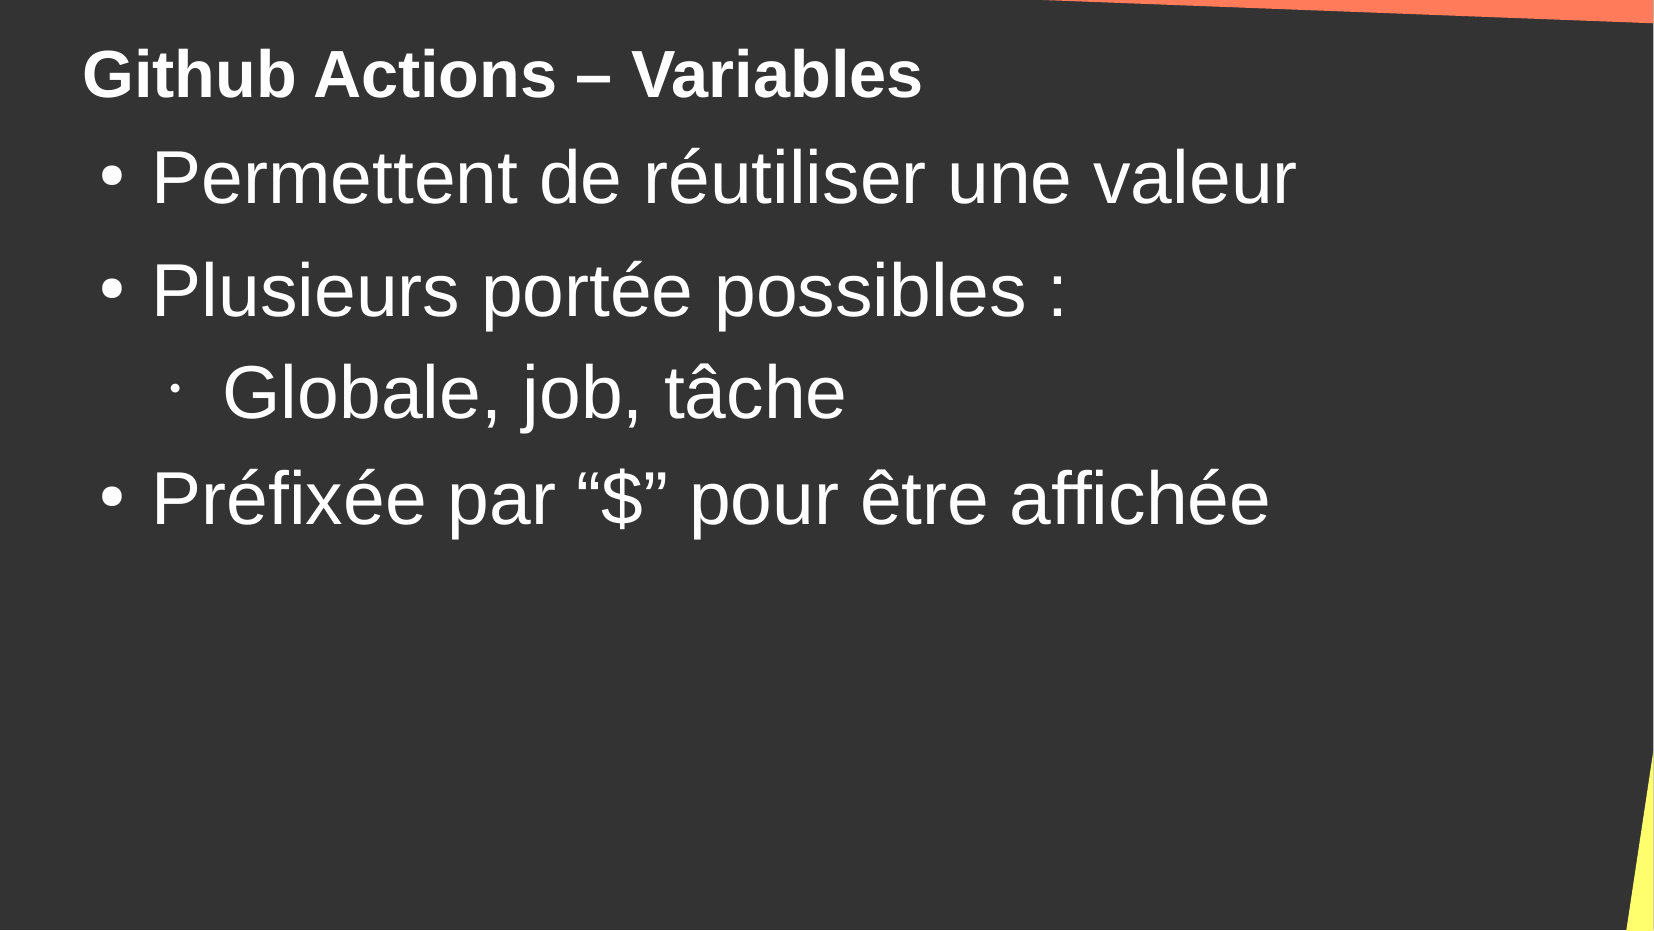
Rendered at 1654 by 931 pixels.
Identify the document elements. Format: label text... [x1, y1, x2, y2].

text_box [1042, 0, 1654, 24]
list Permettent de réutiliser une valeur Plusieurs portée possibles : Globale, job, tâche Préfixée par “$” pour être affichée [80, 135, 1560, 567]
text_box [1626, 746, 1654, 931]
title Github Actions – Variables [82, 37, 1489, 113]
